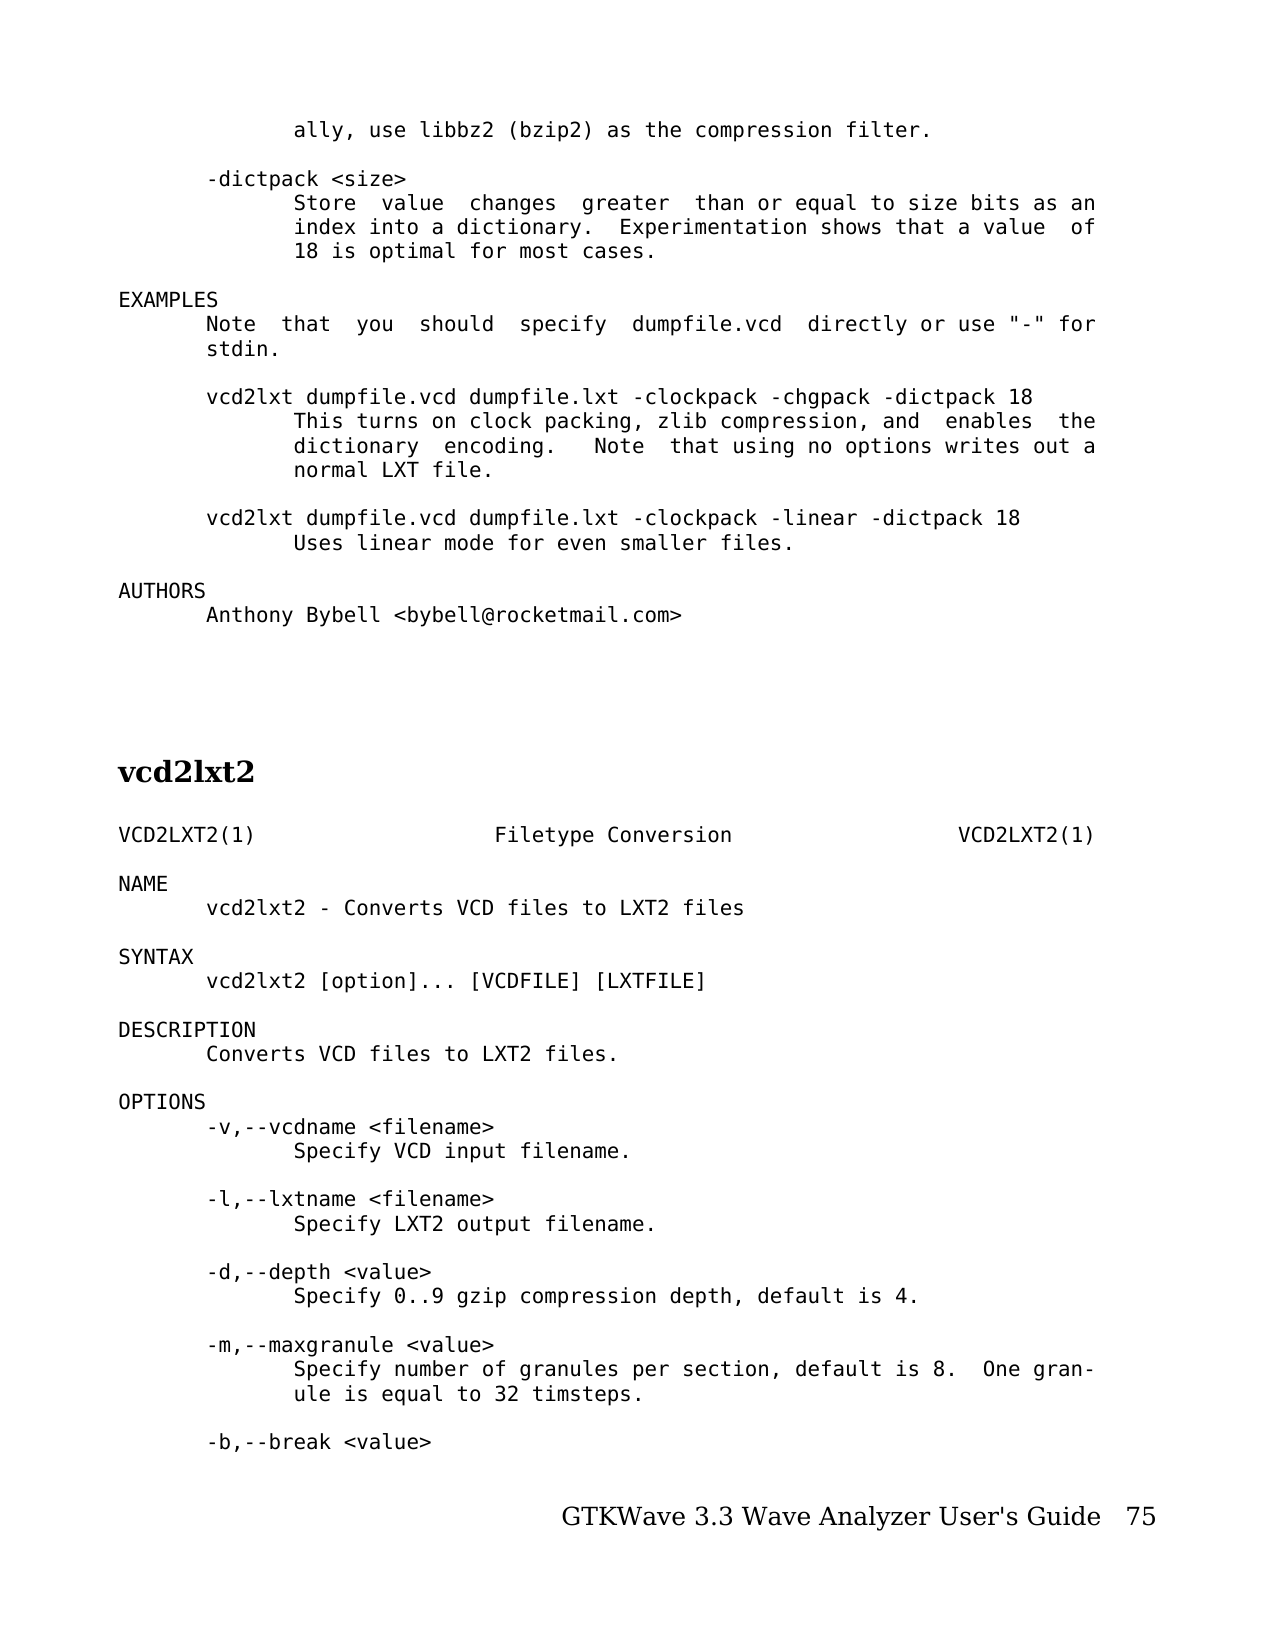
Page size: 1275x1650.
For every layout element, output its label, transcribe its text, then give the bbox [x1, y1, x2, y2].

text -l,--lxtname <filename> [118, 1187, 1157, 1212]
text ally, use libbz2 (bzip2) as the compression filter. [118, 118, 1157, 142]
text stdin. [118, 337, 1157, 361]
text Uses linear mode for even smaller files. [118, 531, 1157, 555]
text EXAMPLES [118, 288, 1157, 312]
text Converts VCD files to LXT2 files. [118, 1042, 1157, 1066]
text -d,--depth <value> [118, 1260, 1157, 1284]
text AUTHORS [118, 579, 1157, 603]
text normal LXT file. [118, 458, 1157, 482]
text dictionary encoding. Note that using no options writes out a [118, 434, 1157, 458]
text Specify number of granules per section, default is 8. One gran- [118, 1357, 1157, 1382]
subtitle vcd2lxt2 [118, 755, 1157, 789]
text vcd2lxt dumpfile.vcd dumpfile.lxt -clockpack -chgpack -dictpack 18 [118, 385, 1157, 409]
text 18 is optimal for most cases. [118, 239, 1157, 264]
text Specify 0..9 gzip compression depth, default is 4. [118, 1284, 1157, 1309]
text NAME [118, 872, 1157, 896]
text Note that you should specify dumpfile.vcd directly or use "-" for [118, 312, 1157, 337]
text SYNTAX [118, 945, 1157, 969]
text -dictpack <size> [118, 167, 1157, 191]
text vcd2lxt2 - Converts VCD files to LXT2 files [118, 896, 1157, 921]
text OPTIONS [118, 1090, 1157, 1115]
text DESCRIPTION [118, 1018, 1157, 1042]
text VCD2LXT2(1) Filetype Conversion VCD2LXT2(1) [118, 823, 1157, 848]
text -b,--break <value> [118, 1430, 1157, 1454]
text vcd2lxt2 [option]... [VCDFILE] [LXTFILE] [118, 969, 1157, 993]
text -v,--vcdname <filename> [118, 1115, 1157, 1139]
text ule is equal to 32 timsteps. [118, 1382, 1157, 1406]
text This turns on clock packing, zlib compression, and enables the [118, 409, 1157, 434]
text Specify LXT2 output filename. [118, 1212, 1157, 1236]
text -m,--maxgranule <value> [118, 1333, 1157, 1357]
text Specify VCD input filename. [118, 1139, 1157, 1163]
text vcd2lxt dumpfile.vcd dumpfile.lxt -clockpack -linear -dictpack 18 [118, 506, 1157, 531]
text index into a dictionary. Experimentation shows that a value of [118, 215, 1157, 239]
text Store value changes greater than or equal to size bits as an [118, 191, 1157, 215]
text Anthony Bybell <bybell@rocketmail.com> [118, 603, 1157, 628]
